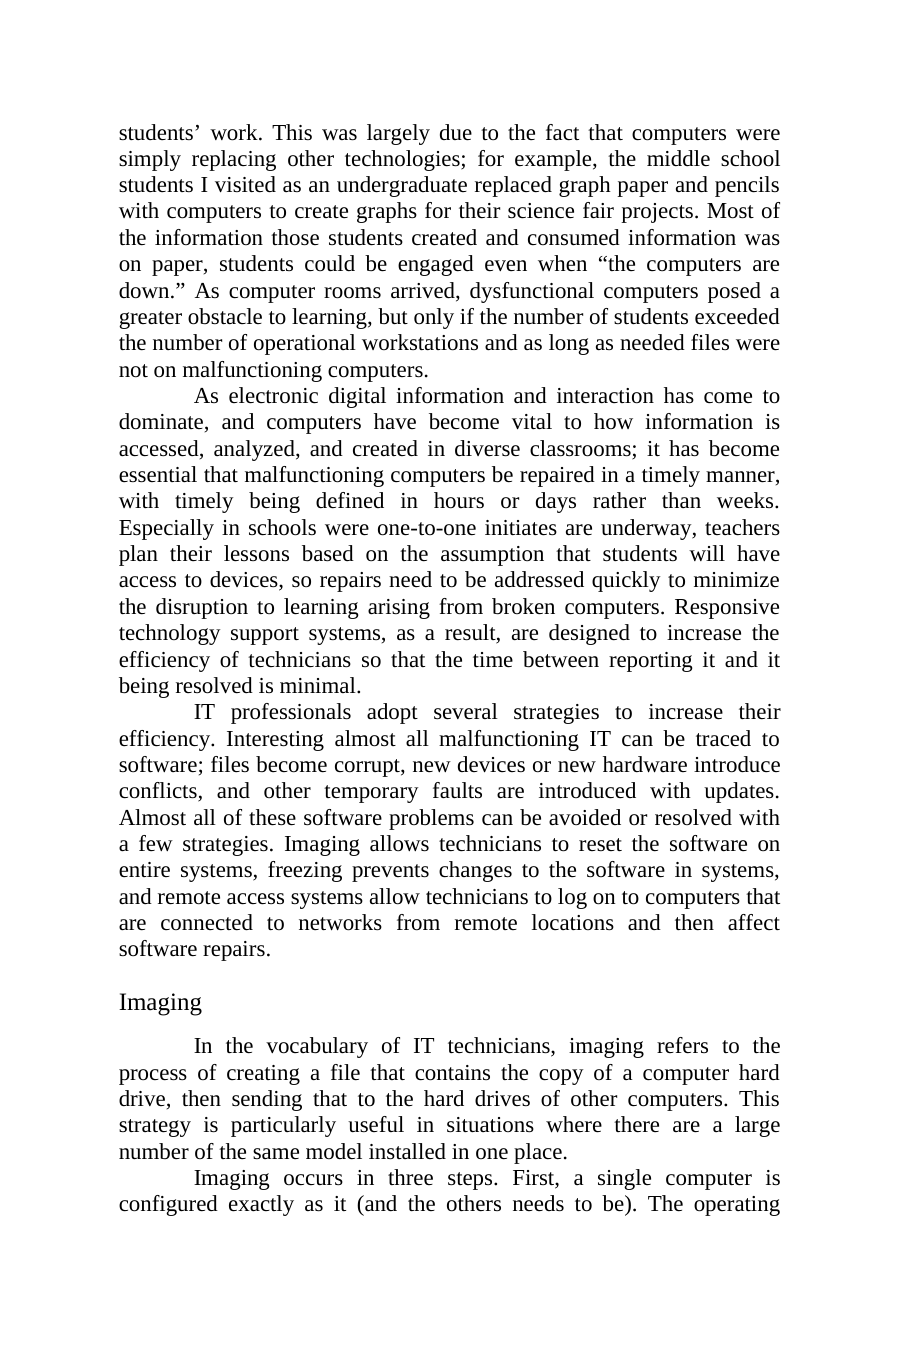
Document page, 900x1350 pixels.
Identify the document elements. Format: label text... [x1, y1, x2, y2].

text As electronic digital information and interaction has come to dominate, and computers have become vital to how information is accessed, analyzed, and created in diverse classrooms; it has become essential that malfunctioning computers be repaired in a timely manner, with timely being defined in hours or days rather than weeks. Especially in schools were one-to-one initiates are underway, teachers plan their lessons based on the assumption that students will have access to devices, so repairs need to be addressed quickly to minimize the disruption to learning arising from broken computers. Responsive technology support systems, as a result, are designed to increase the efficiency of technicians so that the time between reporting it and it being resolved is minimal. [118, 382, 781, 698]
text students’ work. This was largely due to the fact that computers were simply replacing other technologies; for example, the middle school students I visited as an undergraduate replaced graph paper and pencils with computers to create graphs for their science fair projects. Most of the information those students created and consumed information was on paper, students could be engaged even when “the computers are down.” As computer rooms arrived, dysfunctional computers posed a greater obstacle to learning, but only if the number of students exceeded the number of operational workstations and as long as needed files were not on malfunctioning computers. [118, 118, 781, 382]
text IT professionals adopt several strategies to increase their efficiency. Interesting almost all malfunctioning IT can be traced to software; files become corrupt, new devices or new hardware introduce conflicts, and other temporary faults are introduced with updates. Almost all of these software problems can be avoided or resolved with a few strategies. Imaging allows technicians to reset the software on entire systems, freezing prevents changes to the software in systems, and remote access systems allow technicians to log on to computers that are connected to networks from remote locations and then affect software repairs. [118, 698, 781, 962]
text Imaging occurs in three steps. First, a single computer is configured exactly as it (and the others needs to be). The operating [118, 1164, 781, 1217]
text In the vocabulary of IT technicians, imaging refers to the process of creating a file that contains the copy of a computer hard drive, then sending that to the hard drives of other computers. This strategy is particularly useful in situations where there are a large number of the same model installed in one place. [118, 1032, 781, 1164]
subtitle Imaging [118, 987, 781, 1016]
